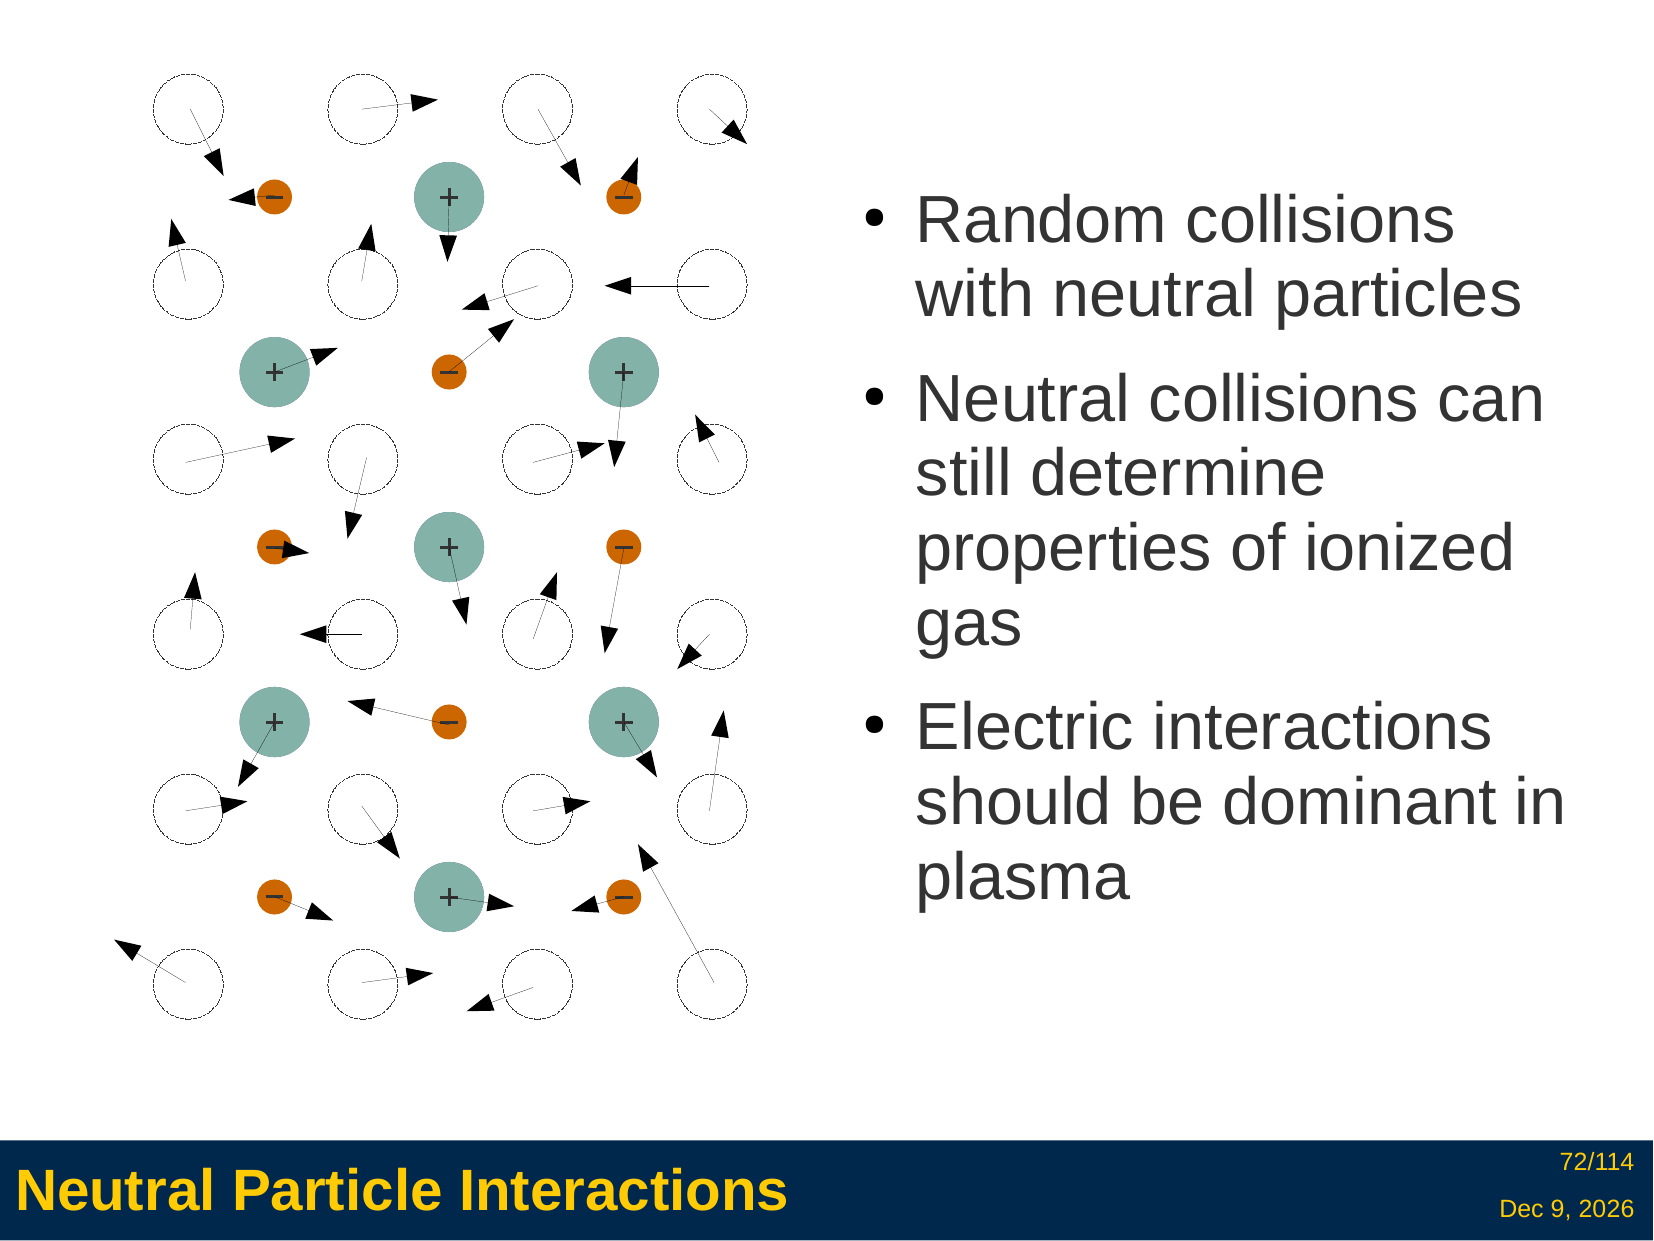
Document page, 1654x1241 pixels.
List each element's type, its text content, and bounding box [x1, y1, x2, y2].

text_box [239, 686, 310, 758]
title Neutral Particle Interactions [14, 1140, 1380, 1241]
text_box [239, 337, 310, 408]
text_box [257, 879, 293, 915]
text_box [588, 337, 659, 408]
text_box [431, 354, 467, 390]
text_box [414, 161, 485, 233]
text_box [606, 179, 642, 215]
text_box [588, 686, 659, 758]
text_box [606, 529, 642, 565]
text_box [414, 512, 485, 583]
text_box [431, 704, 467, 740]
text_box [606, 879, 642, 915]
text_box [414, 861, 485, 933]
list Random collisions with neutral particles Neutral collisions can still determine properties of ionized gas Electric interactions should be dominant in plasma [845, 75, 1572, 1021]
text_box [257, 529, 292, 565]
text_box [257, 179, 293, 215]
